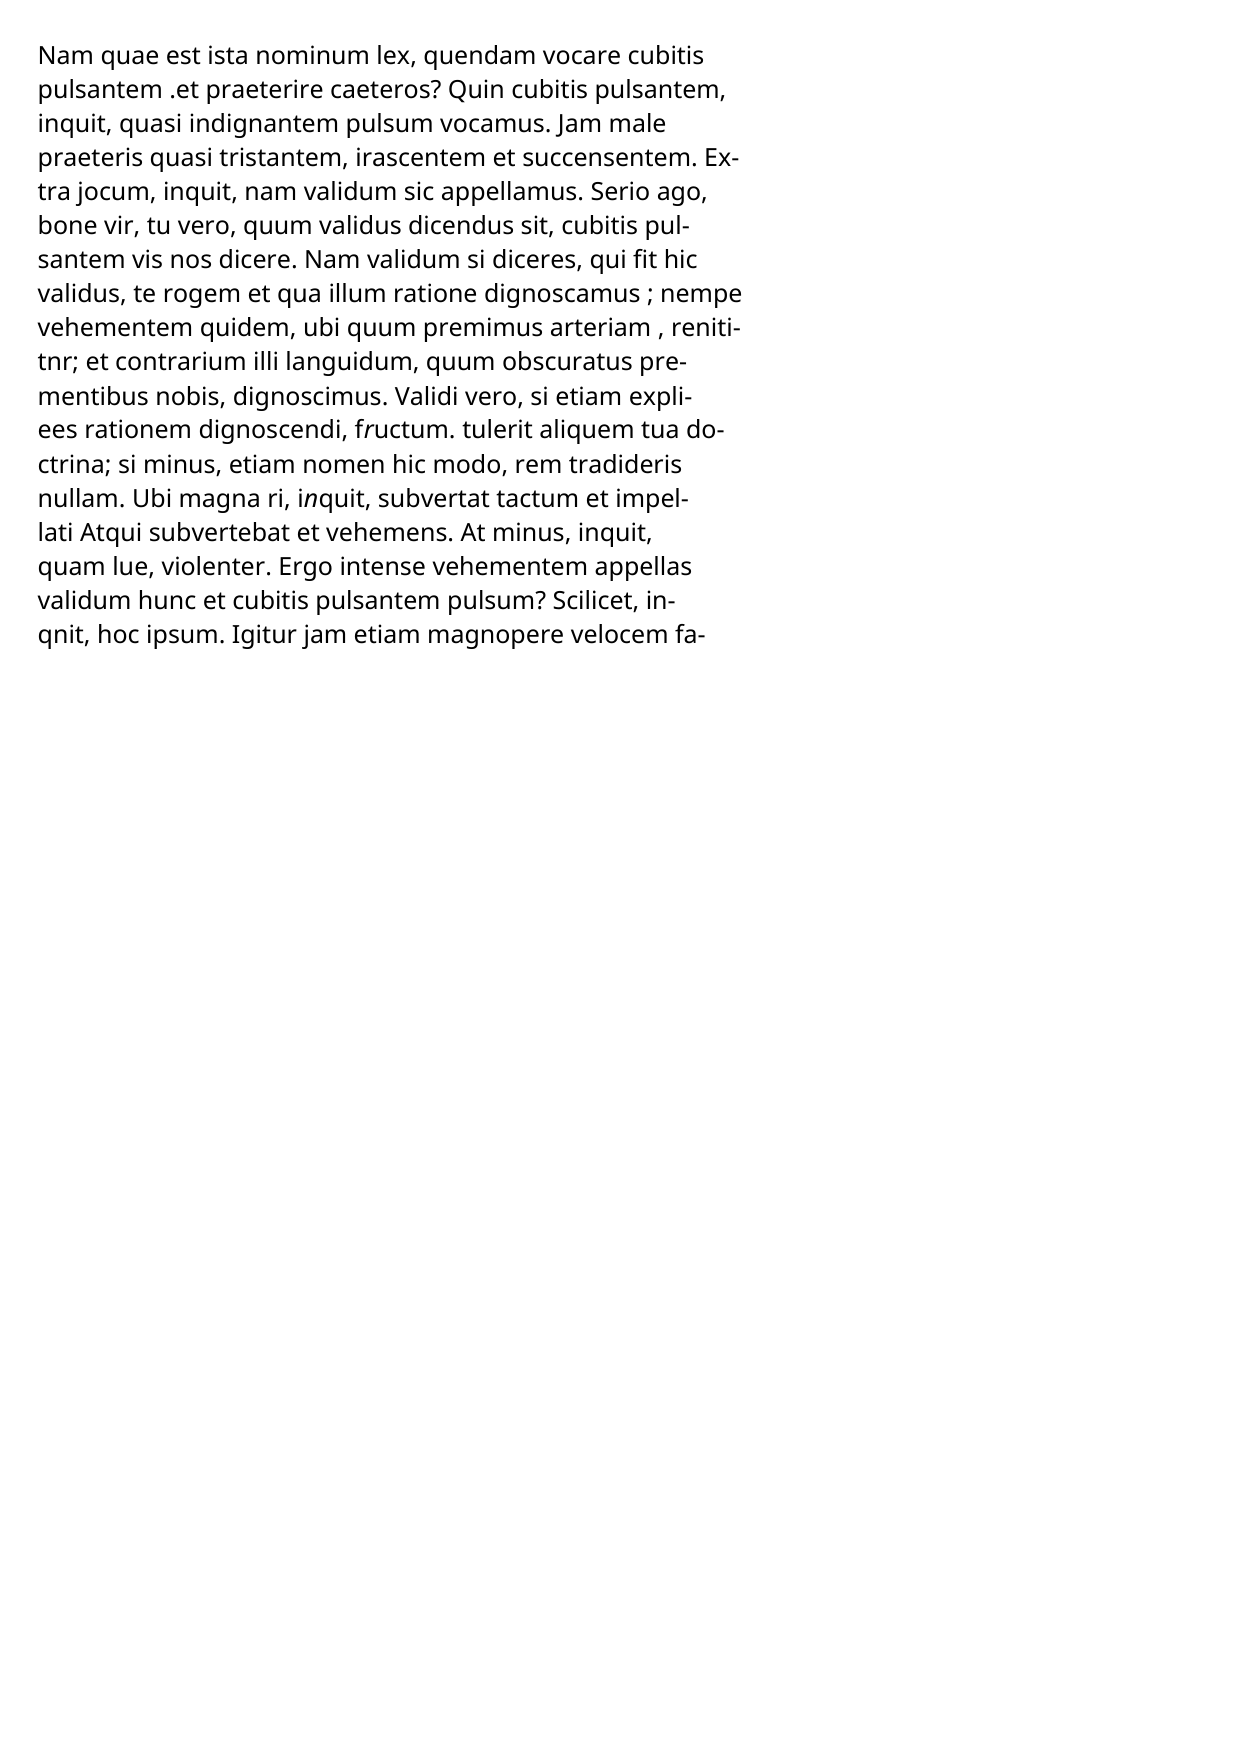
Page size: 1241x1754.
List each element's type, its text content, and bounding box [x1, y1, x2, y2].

text Nam quae est ista nominum lex, quendam vocare cubitis pulsantem .et praeterire caeteros? Quin cubitis pulsantem, inquit, quasi indignantem pulsum vocamus. Jam male praeteris quasi tristantem, irascentem et succensentem. Ex- tra jocum, inquit, nam validum sic appellamus. Serio ago, bone vir, tu vero, quum validus dicendus sit, cubitis pul- santem vis nos dicere. Nam validum si diceres, qui fit hic validus, te rogem et qua illum ratione dignoscamus ; nempe vehementem quidem, ubi quum premimus arteriam , reniti- tnr; et contrarium illi languidum, quum obscuratus pre- mentibus nobis, dignoscimus. Validi vero, si etiam expli- ees rationem dignoscendi, fructum. tulerit aliquem tua do- ctrina; si minus, etiam nomen hic modo, rem tradideris nullam. Ubi magna ri, inquit, subvertat tactum et impel- lati Atqui subvertebat et vehemens. At minus, inquit, quam lue, violenter. Ergo intense vehementem appellas validum hunc et cubitis pulsantem pulsum? Scilicet, in- qnit, hoc ipsum. Igitur jam etiam magnopere velocem fa- [37, 37, 1203, 651]
